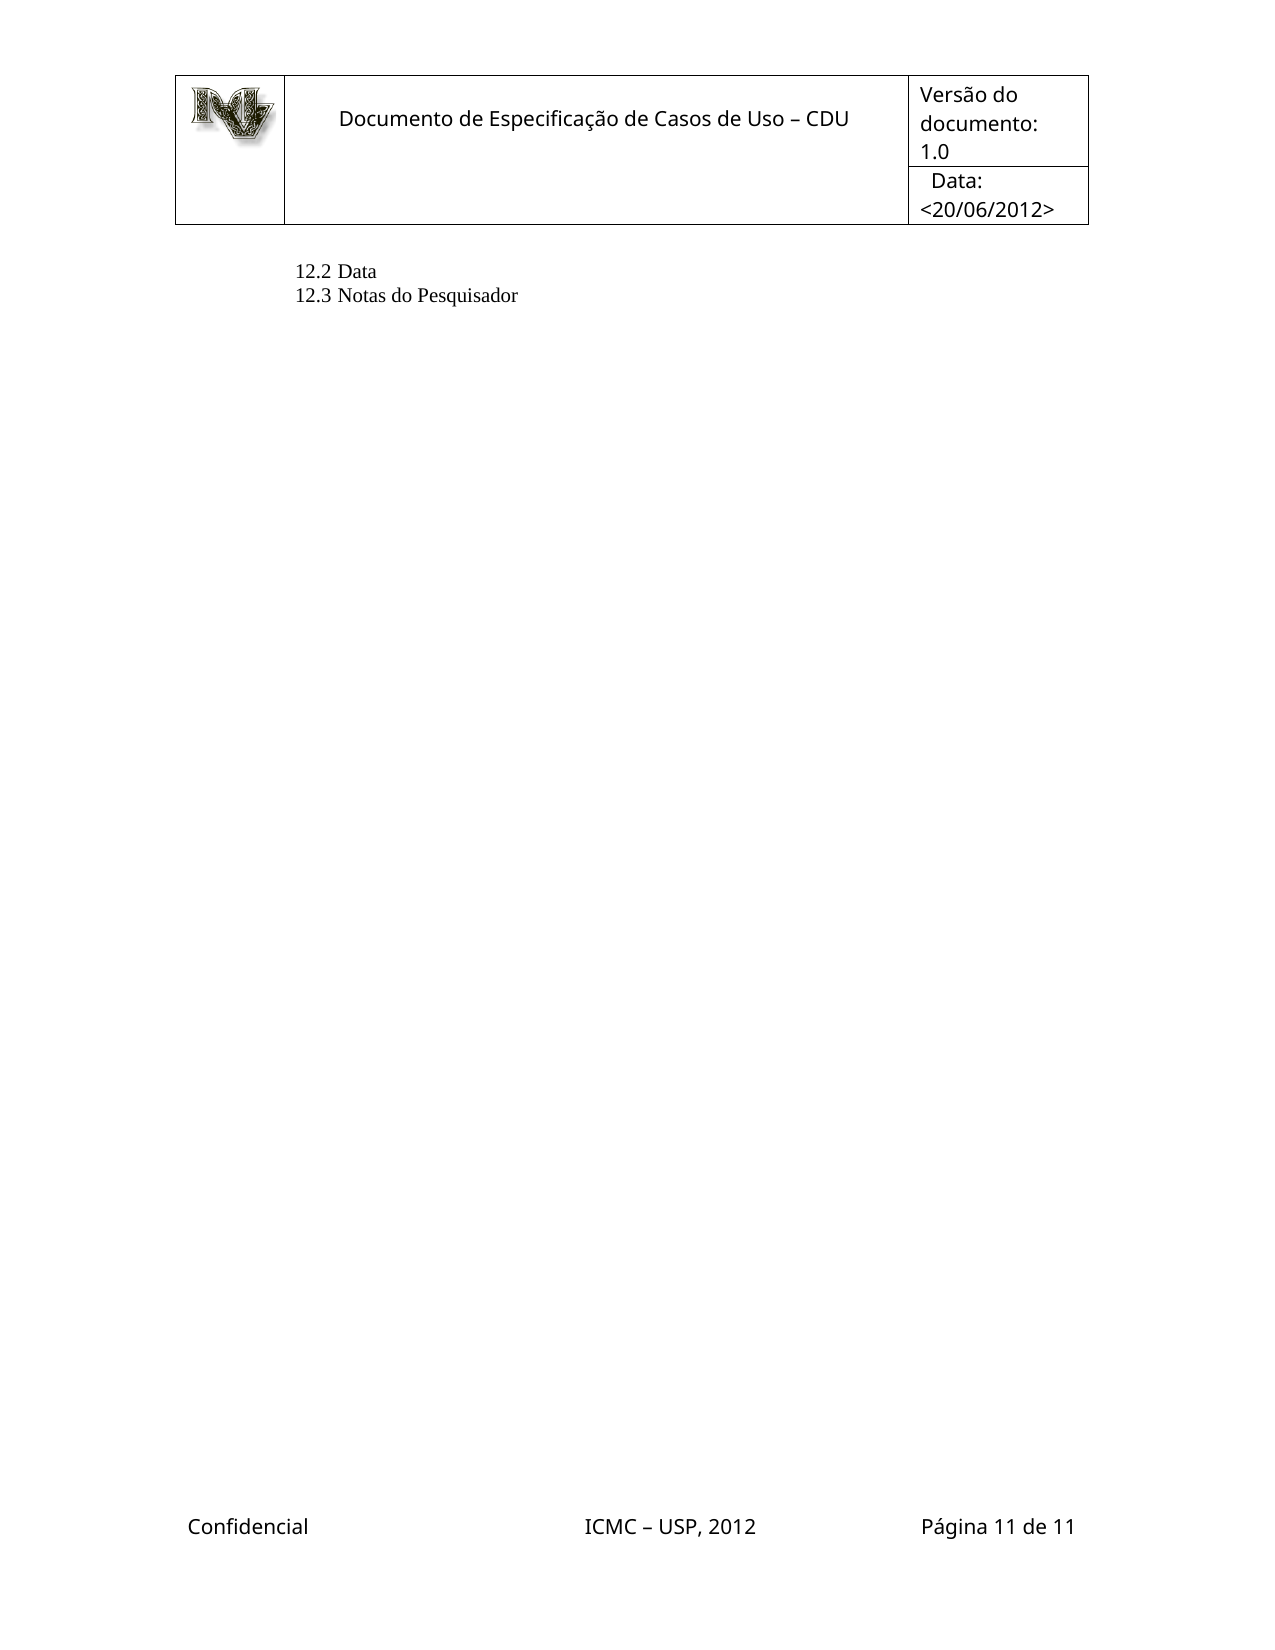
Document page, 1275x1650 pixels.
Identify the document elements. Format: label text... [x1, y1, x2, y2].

picture [186, 76, 277, 151]
list 12.2 Data [295, 258, 1087, 283]
list 12.3 Notas do Pesquisador [295, 283, 1087, 307]
